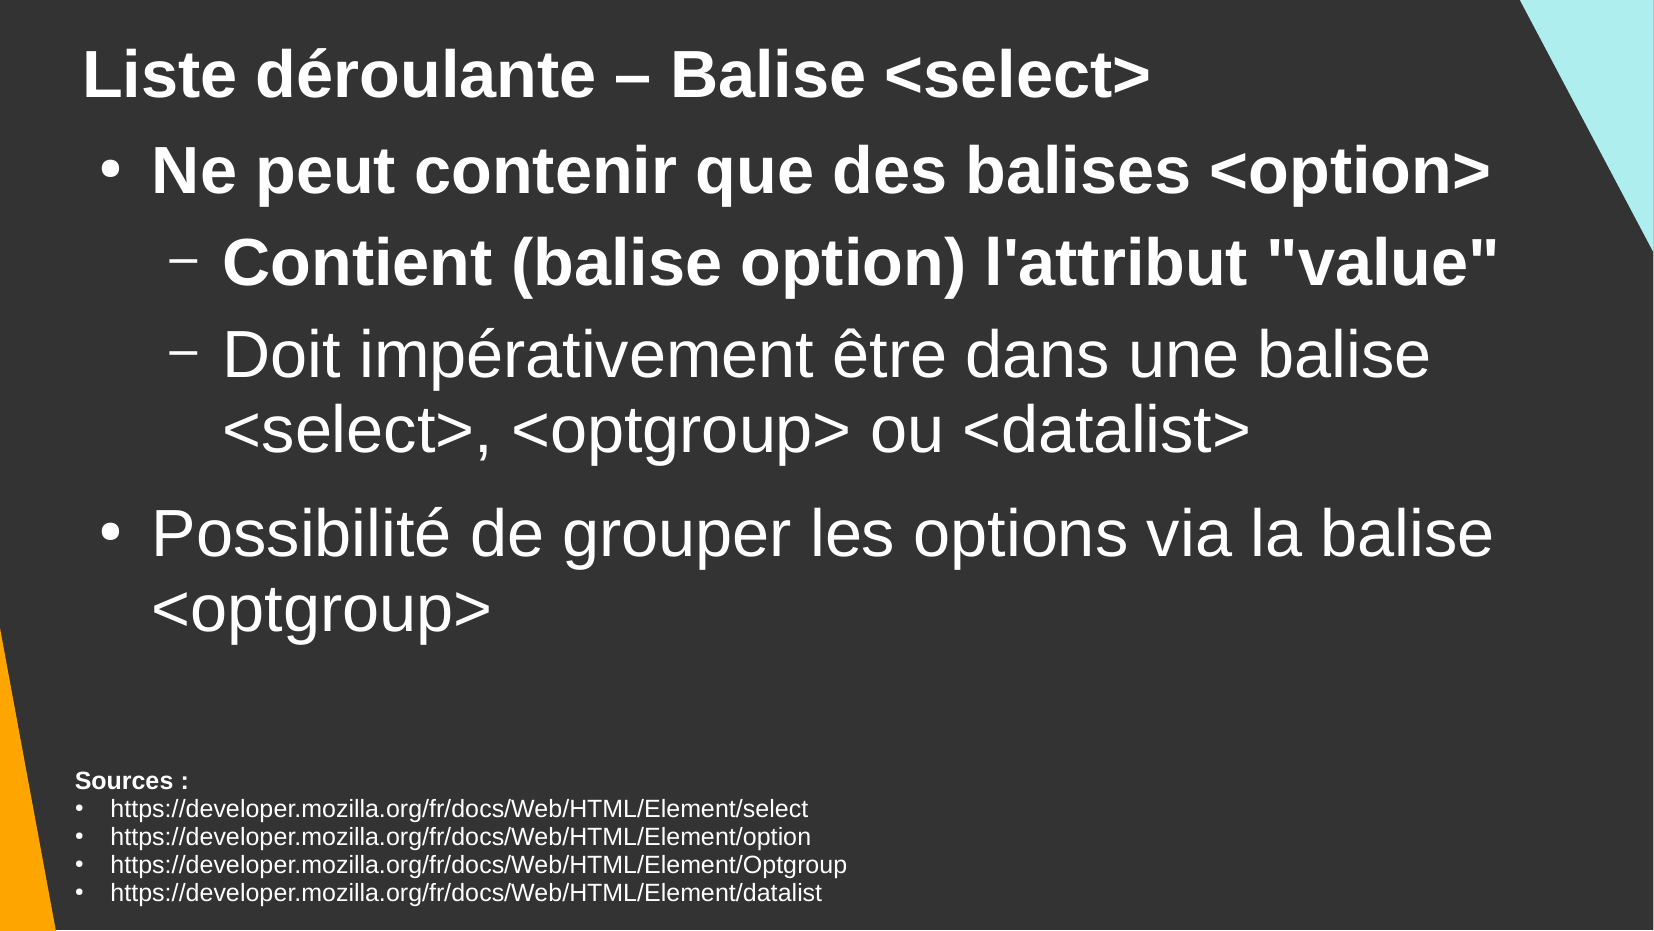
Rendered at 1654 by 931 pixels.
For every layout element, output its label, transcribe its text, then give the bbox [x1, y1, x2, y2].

title Liste déroulante – Balise <select> [82, 37, 1571, 114]
text_box [1519, 0, 1654, 254]
text_box Sources : https://developer.mozilla.org/fr/docs/Web/HTML/Element/select https://developer.mozilla.org/fr/docs/Web/HTML/Element/option https://developer.mozilla.org/fr/docs/Web/HTML/Element/Optgroup https://developer.mozilla.org/fr/docs/Web/HTML/Element/datalist [60, 759, 1546, 914]
text_box [0, 628, 56, 931]
list Ne peut contenir que des balises <option> Contient (balise option) l'attribut "value" Doit impérativement être dans une balise <select>, <optgroup> ou <datalist> Possibilité de grouper les options via la balise <optgroup> [80, 132, 1605, 721]
